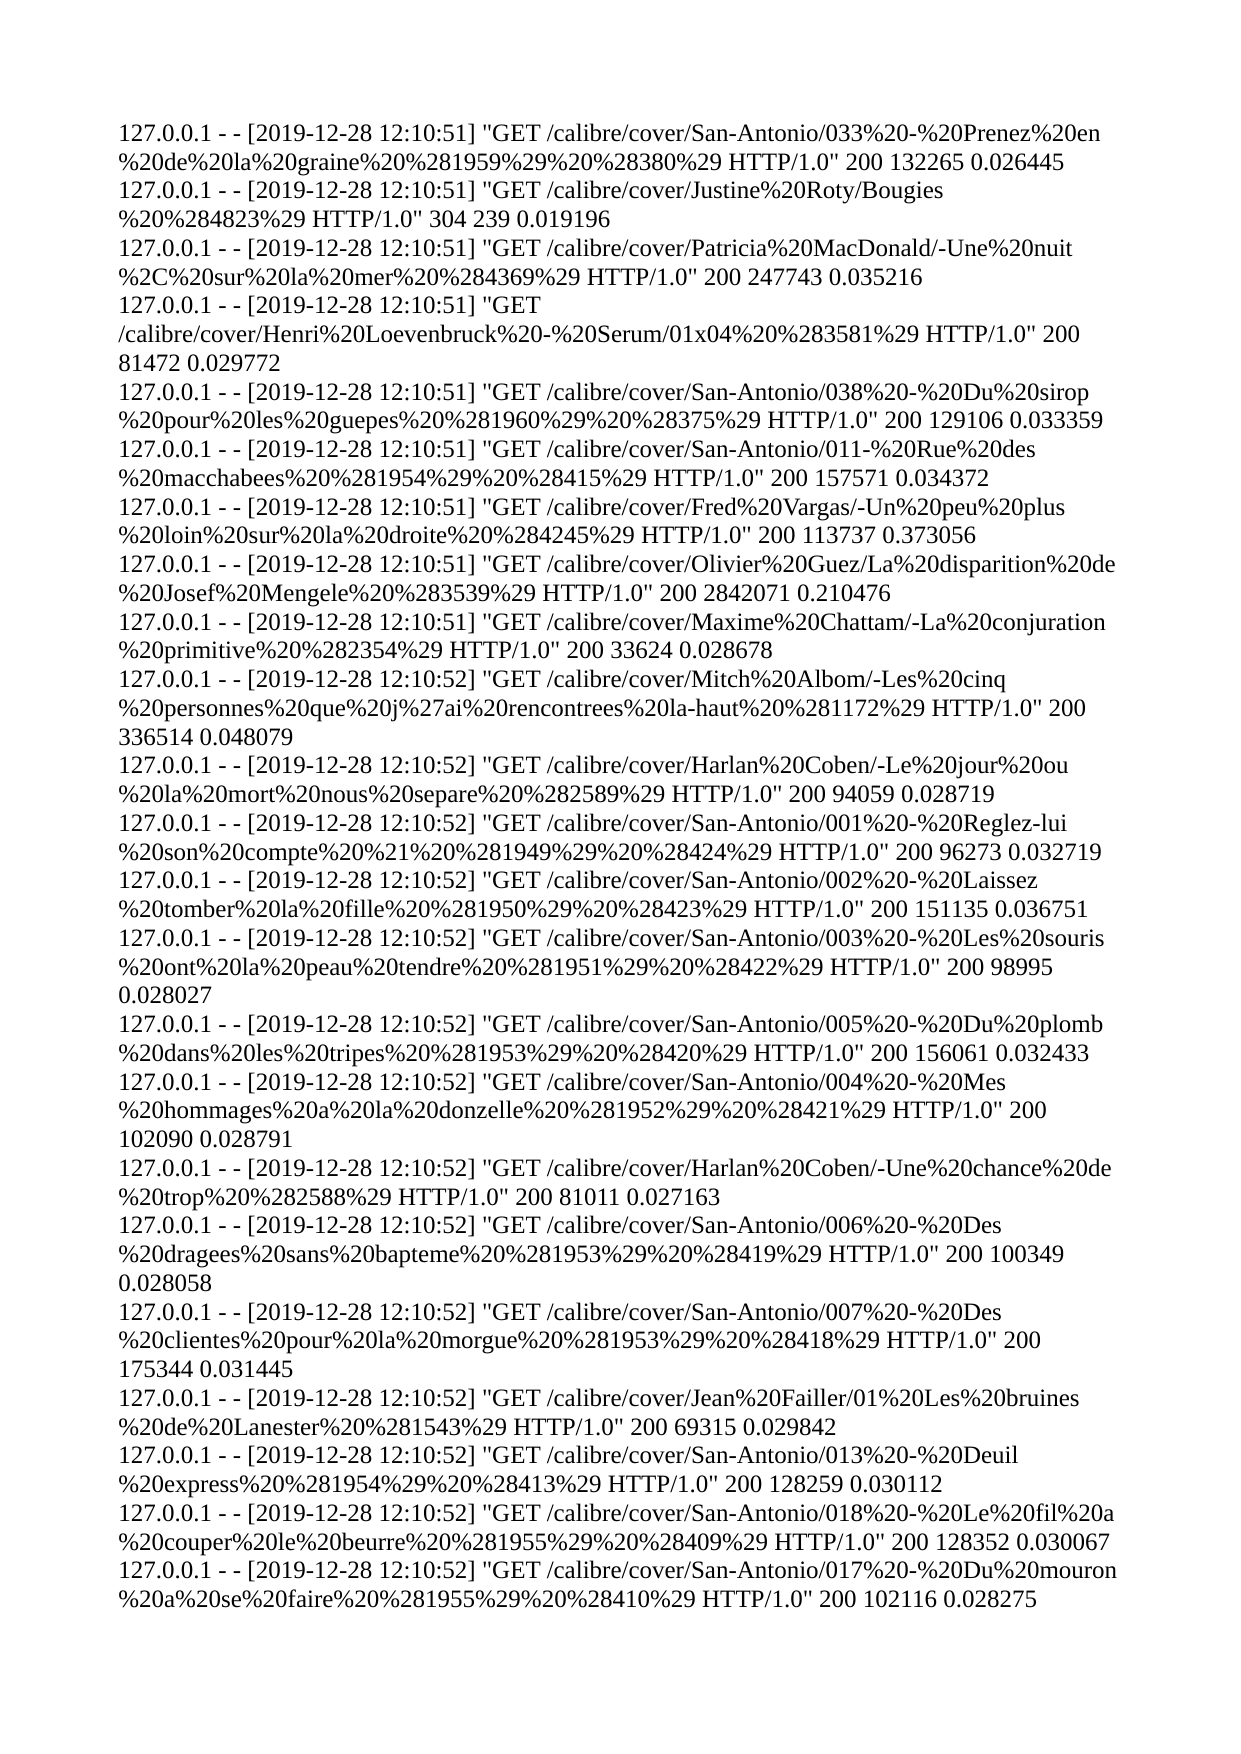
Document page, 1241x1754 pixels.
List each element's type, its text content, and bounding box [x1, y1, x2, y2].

text 127.0.0.1 - - [2019-12-28 12:10:51] "GET /calibre/cover/San-Antonio/033%20-%20Prenez%20en%20de%20la%20graine%20%281959%29%20%28380%29 HTTP/1.0" 200 132265 0.026445 127.0.0.1 - - [2019-12-28 12:10:51] "GET /calibre/cover/Justine%20Roty/Bougies%20%284823%29 HTTP/1.0" 304 239 0.019196 127.0.0.1 - - [2019-12-28 12:10:51] "GET /calibre/cover/Patricia%20MacDonald/-Une%20nuit%2C%20sur%20la%20mer%20%284369%29 HTTP/1.0" 200 247743 0.035216 127.0.0.1 - - [2019-12-28 12:10:51] "GET /calibre/cover/Henri%20Loevenbruck%20-%20Serum/01x04%20%283581%29 HTTP/1.0" 200 81472 0.029772 127.0.0.1 - - [2019-12-28 12:10:51] "GET /calibre/cover/San-Antonio/038%20-%20Du%20sirop%20pour%20les%20guepes%20%281960%29%20%28375%29 HTTP/1.0" 200 129106 0.033359 127.0.0.1 - - [2019-12-28 12:10:51] "GET /calibre/cover/San-Antonio/011-%20Rue%20des%20macchabees%20%281954%29%20%28415%29 HTTP/1.0" 200 157571 0.034372 127.0.0.1 - - [2019-12-28 12:10:51] "GET /calibre/cover/Fred%20Vargas/-Un%20peu%20plus%20loin%20sur%20la%20droite%20%284245%29 HTTP/1.0" 200 113737 0.373056 127.0.0.1 - - [2019-12-28 12:10:51] "GET /calibre/cover/Olivier%20Guez/La%20disparition%20de%20Josef%20Mengele%20%283539%29 HTTP/1.0" 200 2842071 0.210476 127.0.0.1 - - [2019-12-28 12:10:51] "GET /calibre/cover/Maxime%20Chattam/-La%20conjuration%20primitive%20%282354%29 HTTP/1.0" 200 33624 0.028678 127.0.0.1 - - [2019-12-28 12:10:52] "GET /calibre/cover/Mitch%20Albom/-Les%20cinq%20personnes%20que%20j%27ai%20rencontrees%20la-haut%20%281172%29 HTTP/1.0" 200 336514 0.048079 127.0.0.1 - - [2019-12-28 12:10:52] "GET /calibre/cover/Harlan%20Coben/-Le%20jour%20ou%20la%20mort%20nous%20separe%20%282589%29 HTTP/1.0" 200 94059 0.028719 127.0.0.1 - - [2019-12-28 12:10:52] "GET /calibre/cover/San-Antonio/001%20-%20Reglez-lui%20son%20compte%20%21%20%281949%29%20%28424%29 HTTP/1.0" 200 96273 0.032719 127.0.0.1 - - [2019-12-28 12:10:52] "GET /calibre/cover/San-Antonio/002%20-%20Laissez%20tomber%20la%20fille%20%281950%29%20%28423%29 HTTP/1.0" 200 151135 0.036751 127.0.0.1 - - [2019-12-28 12:10:52] "GET /calibre/cover/San-Antonio/003%20-%20Les%20souris%20ont%20la%20peau%20tendre%20%281951%29%20%28422%29 HTTP/1.0" 200 98995 0.028027 127.0.0.1 - - [2019-12-28 12:10:52] "GET /calibre/cover/San-Antonio/005%20-%20Du%20plomb%20dans%20les%20tripes%20%281953%29%20%28420%29 HTTP/1.0" 200 156061 0.032433 127.0.0.1 - - [2019-12-28 12:10:52] "GET /calibre/cover/San-Antonio/004%20-%20Mes%20hommages%20a%20la%20donzelle%20%281952%29%20%28421%29 HTTP/1.0" 200 102090 0.028791 127.0.0.1 - - [2019-12-28 12:10:52] "GET /calibre/cover/Harlan%20Coben/-Une%20chance%20de%20trop%20%282588%29 HTTP/1.0" 200 81011 0.027163 127.0.0.1 - - [2019-12-28 12:10:52] "GET /calibre/cover/San-Antonio/006%20-%20Des%20dragees%20sans%20bapteme%20%281953%29%20%28419%29 HTTP/1.0" 200 100349 0.028058 127.0.0.1 - - [2019-12-28 12:10:52] "GET /calibre/cover/San-Antonio/007%20-%20Des%20clientes%20pour%20la%20morgue%20%281953%29%20%28418%29 HTTP/1.0" 200 175344 0.031445 127.0.0.1 - - [2019-12-28 12:10:52] "GET /calibre/cover/Jean%20Failler/01%20Les%20bruines%20de%20Lanester%20%281543%29 HTTP/1.0" 200 69315 0.029842 127.0.0.1 - - [2019-12-28 12:10:52] "GET /calibre/cover/San-Antonio/013%20-%20Deuil%20express%20%281954%29%20%28413%29 HTTP/1.0" 200 128259 0.030112 127.0.0.1 - - [2019-12-28 12:10:52] "GET /calibre/cover/San-Antonio/018%20-%20Le%20fil%20a%20couper%20le%20beurre%20%281955%29%20%28409%29 HTTP/1.0" 200 128352 0.030067 127.0.0.1 - - [2019-12-28 12:10:52] "GET /calibre/cover/San-Antonio/017%20-%20Du%20mouron%20a%20se%20faire%20%281955%29%20%28410%29 HTTP/1.0" 200 102116 0.028275 [118, 118, 1122, 1613]
